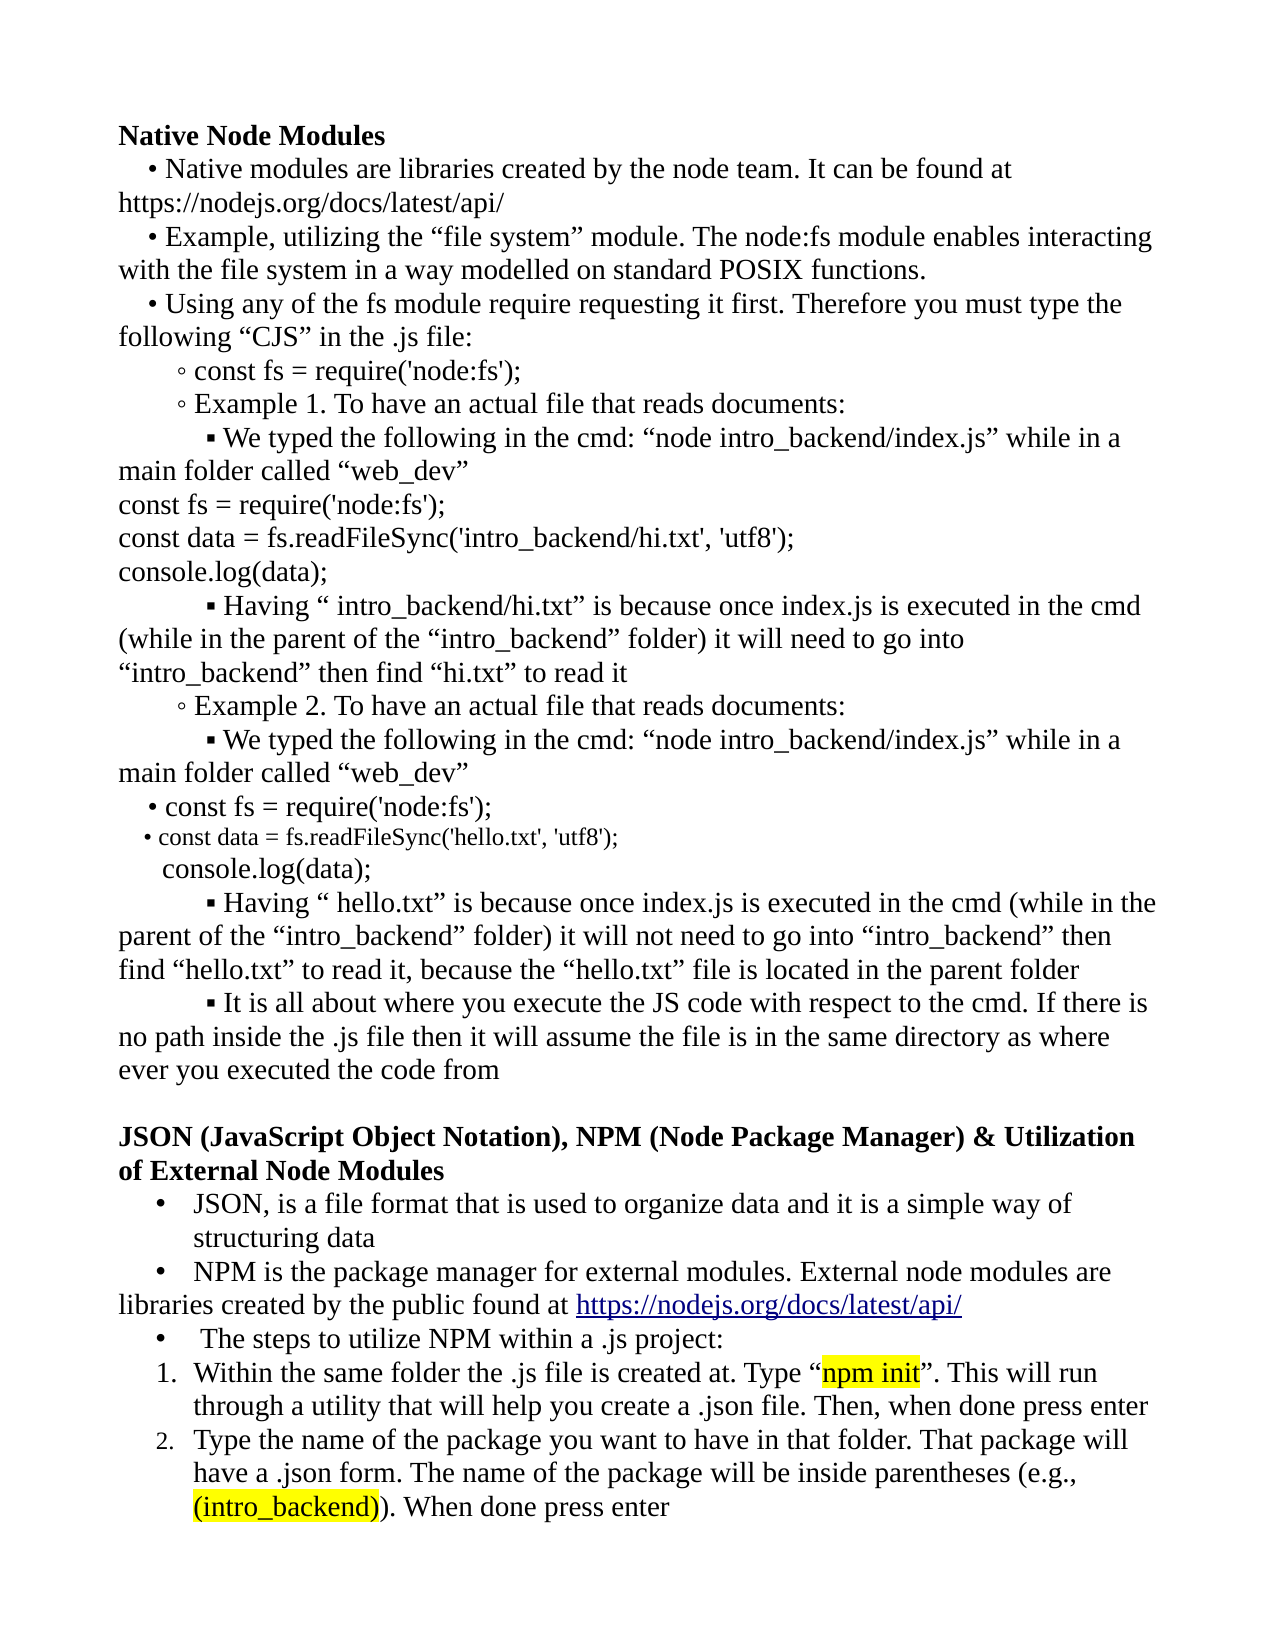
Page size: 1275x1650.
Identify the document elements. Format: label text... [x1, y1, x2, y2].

text ▪ Having “ intro_backend/hi.txt” is because once index.js is executed in the cmd (while in the parent of the “intro_backend” folder) it will need to go into “intro_backend” then find “hi.txt” to read it [118, 588, 1157, 688]
text • Native modules are libraries created by the node team. It can be found at https://nodejs.org/docs/latest/api/ [118, 152, 1157, 219]
text • const fs = require('node:fs'); [118, 789, 1157, 822]
text • Example, utilizing the “file system” module. The node:fs module enables interacting with the file system in a way modelled on standard POSIX functions. [118, 219, 1157, 286]
text console.log(data); [118, 851, 1157, 885]
text ▪ It is all about where you execute the JS code with respect to the cmd. If there is no path inside the .js file then it will assume the file is in the same directory as where ever you executed the code from [118, 985, 1157, 1086]
text const fs = require('node:fs'); [118, 487, 1157, 521]
text const data = fs.readFileSync('intro_backend/hi.txt', 'utf8'); [118, 521, 1157, 554]
text • const data = fs.readFileSync('hello.txt', 'utf8'); [118, 822, 1157, 851]
text ▪ Having “ hello.txt” is because once index.js is executed in the cmd (while in the parent of the “intro_backend” folder) it will not need to go into “intro_backend” then find “hello.txt” to read it, because the “hello.txt” file is located in the parent folder [118, 885, 1157, 985]
text ◦ Example 2. To have an actual file that reads documents: [118, 688, 1157, 722]
list Within the same folder the .js file is created at. Type “npm init”. This will run through a utility that will help you create a .json file. Then, when done press enter [156, 1355, 1157, 1422]
text libraries created by the public found at https://nodejs.org/docs/latest/api/ [118, 1287, 1157, 1321]
text ▪ We typed the following in the cmd: “node intro_backend/index.js” while in a main folder called “web_dev” [118, 722, 1157, 789]
text JSON (JavaScript Object Notation), NPM (Node Package Manager) & Utilization of External Node Modules [118, 1119, 1157, 1187]
text Native Node Modules [118, 118, 1157, 152]
list NPM is the package manager for external modules. External node modules are [156, 1254, 1157, 1287]
list Type the name of the package you want to have in that folder. That package will have a .json form. The name of the package will be inside parentheses (e.g., (intro_backend)). When done press enter [156, 1422, 1157, 1522]
text ▪ We typed the following in the cmd: “node intro_backend/index.js” while in a main folder called “web_dev” [118, 420, 1157, 487]
text • Using any of the fs module require requesting it first. Therefore you must type the following “CJS” in the .js file: [118, 286, 1157, 353]
text console.log(data); [118, 554, 1157, 588]
text ◦ Example 1. To have an actual file that reads documents: [118, 386, 1157, 420]
text ◦ const fs = require('node:fs'); [118, 353, 1157, 386]
list The steps to utilize NPM within a .js project: [156, 1321, 1157, 1355]
list JSON, is a file format that is used to organize data and it is a simple way of structuring data [156, 1187, 1157, 1254]
